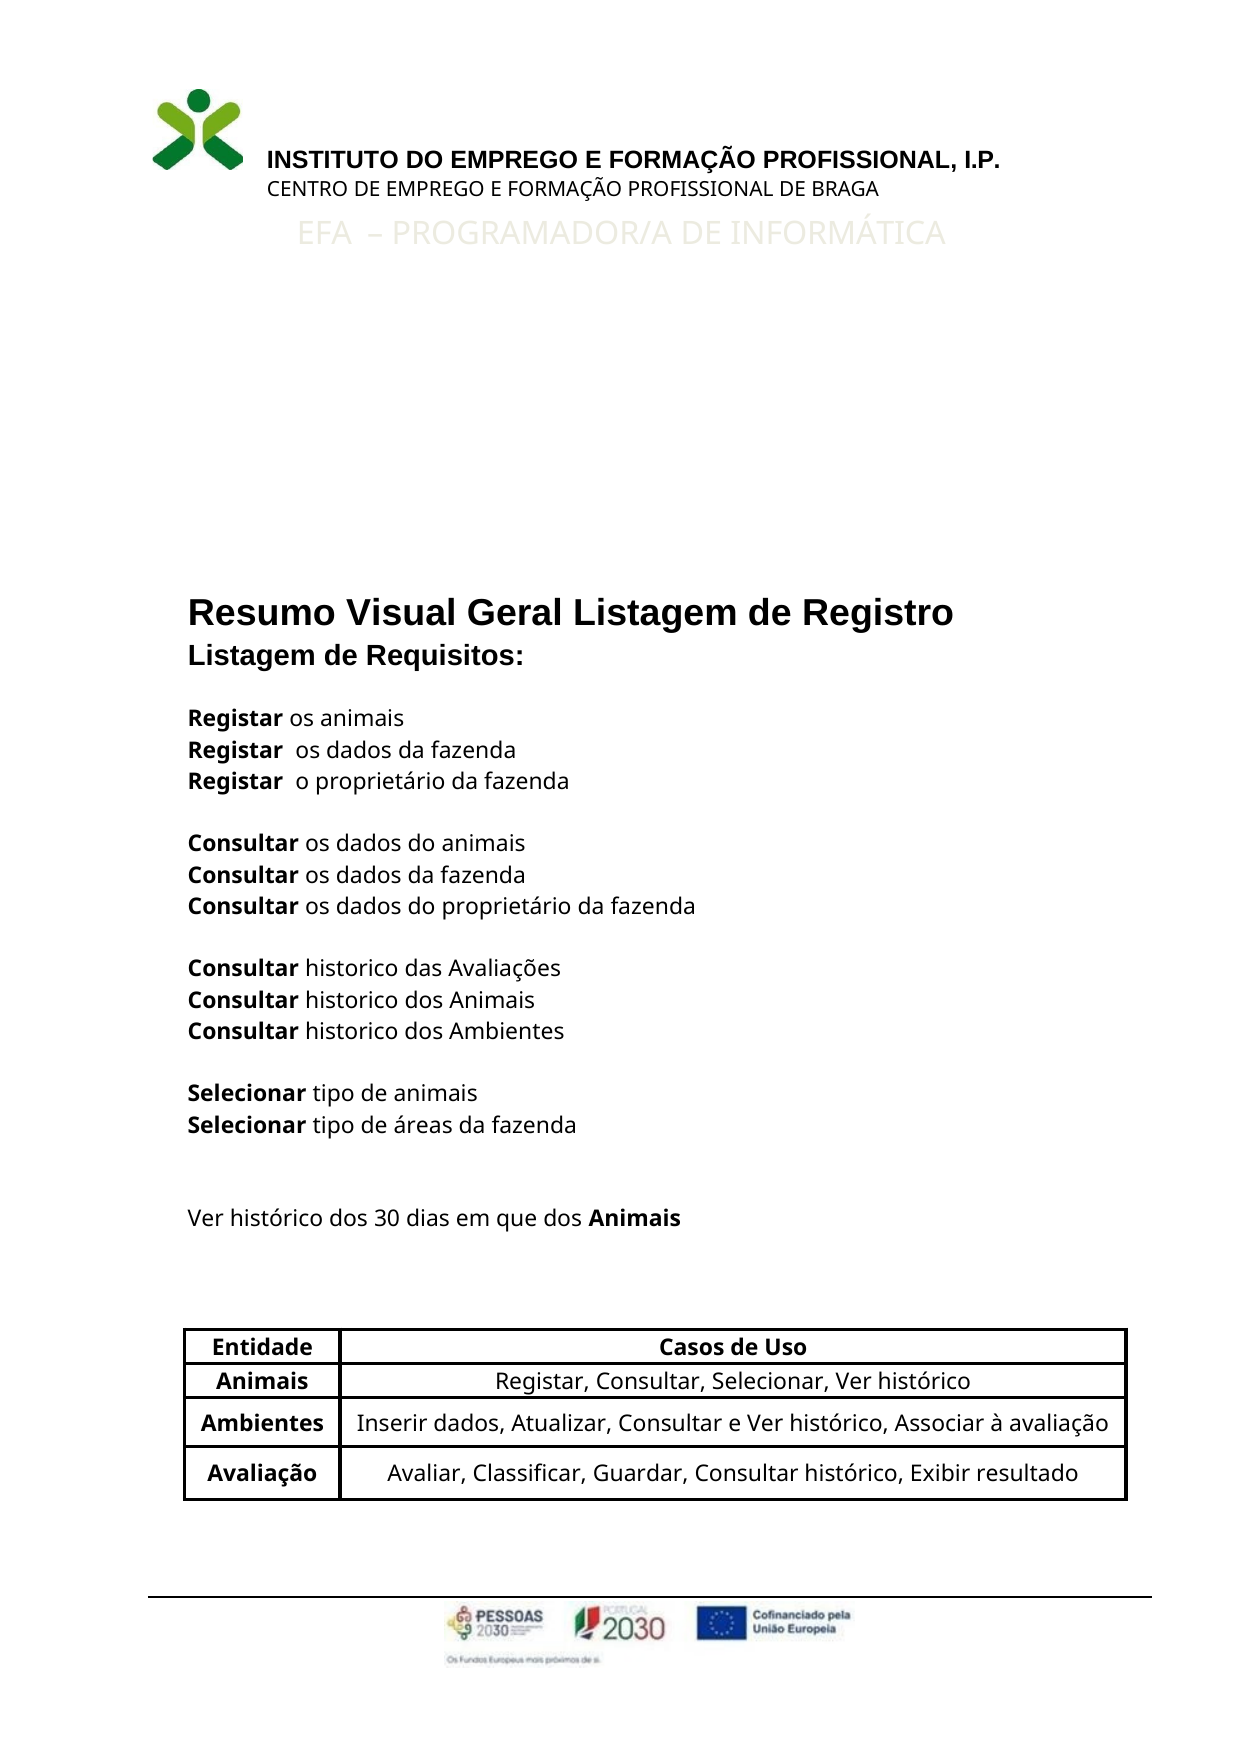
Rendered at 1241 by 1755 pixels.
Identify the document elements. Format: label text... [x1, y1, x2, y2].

table_cell Registar, Consultar, Selecionar, Ver histórico [342, 1365, 1124, 1396]
table_cell Animais [186, 1365, 338, 1396]
text Consultar historico dos Ambientes [187, 1015, 1053, 1046]
text Ver histórico dos 30 dias em que dos Animais [187, 1202, 1053, 1234]
text Registar os dados da fazenda [187, 734, 1053, 765]
text Registar o proprietário da fazenda [187, 765, 1053, 796]
table_cell Ambientes [186, 1399, 338, 1445]
text Consultar historico dos Animais [187, 984, 1053, 1015]
picture [152, 89, 243, 170]
table_cell Inserir dados, Atualizar, Consultar e Ver histórico, Associar à avaliação [342, 1399, 1124, 1445]
table_header Entidade [186, 1331, 338, 1362]
table_cell Avaliação [186, 1448, 338, 1497]
text Selecionar tipo de áreas da fazenda [187, 1109, 1053, 1140]
subtitle Listagem de Requisitos: [188, 638, 1053, 671]
picture [444, 1601, 855, 1668]
text Consultar os dados do proprietário da fazenda [187, 890, 1053, 921]
text Consultar os dados do animais [187, 827, 1053, 859]
subtitle Resumo Visual Geral Listagem de Registro [188, 591, 1053, 634]
text Consultar os dados da fazenda [187, 859, 1053, 890]
text Consultar historico das Avaliações [187, 952, 1053, 984]
table_cell Avaliar, Classificar, Guardar, Consultar histórico, Exibir resultado [342, 1448, 1124, 1497]
text Selecionar tipo de animais [187, 1077, 1053, 1109]
table_header Casos de Uso [342, 1331, 1124, 1362]
text Registar os animais [187, 702, 1053, 734]
